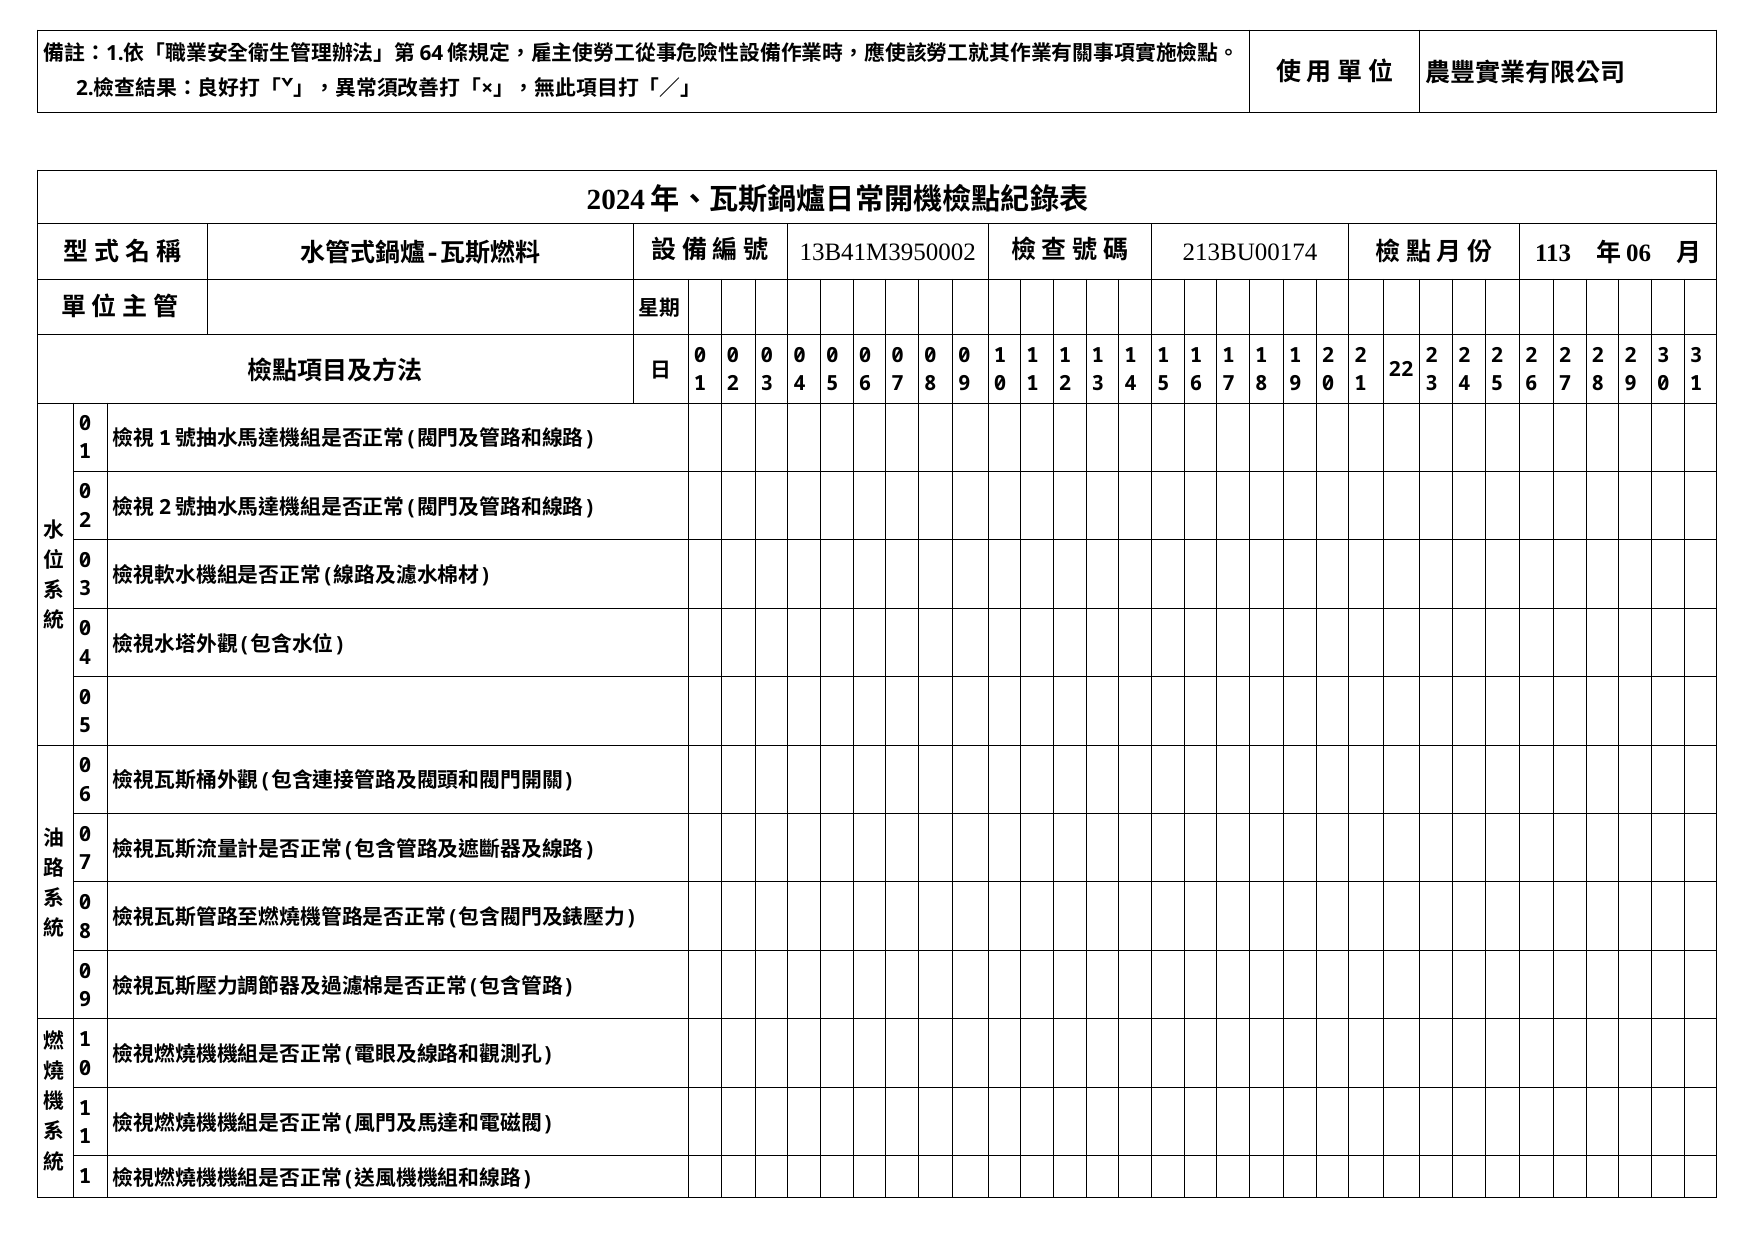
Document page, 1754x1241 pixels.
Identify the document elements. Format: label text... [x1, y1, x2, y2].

table_cell 檢視水塔外觀(包含水位) [108, 609, 688, 676]
table_cell 12 [1054, 335, 1086, 402]
table_cell 檢視軟水機組是否正常(線路及濾水棉材) [108, 540, 688, 608]
table_cell [1486, 1088, 1519, 1155]
table_cell 28 [1587, 335, 1618, 402]
table_cell 21 [1349, 335, 1383, 402]
table_cell [1119, 404, 1151, 471]
table_cell 16 [1185, 335, 1216, 402]
table_cell 13 [1087, 335, 1118, 402]
table_cell [1317, 677, 1348, 744]
table_cell [1453, 609, 1485, 676]
table_cell [1250, 746, 1283, 813]
table_cell [953, 882, 988, 950]
table_cell [1349, 746, 1383, 813]
table_cell [1250, 677, 1283, 744]
table_cell [1021, 951, 1053, 1018]
table_cell [1619, 609, 1651, 676]
table_cell [1152, 1088, 1184, 1155]
table_cell [1420, 609, 1452, 676]
table_cell [722, 882, 755, 950]
table_cell [1619, 280, 1651, 334]
table_cell [1384, 882, 1419, 950]
table_cell 油 路 系 統 [38, 746, 73, 1018]
table_cell [1119, 677, 1151, 744]
table_cell [919, 540, 952, 608]
table_cell [1554, 280, 1586, 334]
table_cell [919, 609, 952, 676]
table_cell 檢點項目及方法 [38, 335, 633, 402]
table_cell 24 [1453, 335, 1485, 402]
table_cell [1554, 1088, 1586, 1155]
table_cell [1349, 609, 1383, 676]
table_cell [1587, 280, 1618, 334]
table_cell [1119, 1156, 1151, 1197]
table_cell [788, 404, 820, 471]
table_cell [1284, 404, 1316, 471]
table_cell [1554, 540, 1586, 608]
table_cell [854, 1156, 885, 1197]
table_cell [1685, 951, 1716, 1018]
table_cell [1185, 404, 1216, 471]
table_cell [1087, 280, 1118, 334]
table_cell 07 [74, 814, 107, 881]
table_cell [1217, 472, 1249, 539]
table_cell [1652, 1019, 1684, 1087]
table_cell [1486, 814, 1519, 881]
table_cell [1453, 746, 1485, 813]
table_cell [1587, 814, 1618, 881]
table_cell [756, 280, 787, 334]
table_cell 27 [1554, 335, 1586, 402]
table_cell [1520, 404, 1553, 471]
table_cell [1384, 814, 1419, 881]
table_cell [821, 1156, 853, 1197]
table_cell [1250, 280, 1283, 334]
table_cell [989, 1019, 1020, 1087]
table_cell [1685, 540, 1716, 608]
table_cell [1520, 609, 1553, 676]
table_cell [1349, 882, 1383, 950]
table_cell [1054, 280, 1086, 334]
table_cell [886, 746, 918, 813]
table_cell [1284, 540, 1316, 608]
table_cell [1384, 951, 1419, 1018]
table_cell [1021, 472, 1053, 539]
table_cell [1054, 951, 1086, 1018]
table_cell [1087, 677, 1118, 744]
table_cell [1652, 814, 1684, 881]
table_cell 04 [788, 335, 820, 402]
table_cell [1217, 1156, 1249, 1197]
table_cell [1349, 677, 1383, 744]
table_cell [1652, 609, 1684, 676]
table_cell [1384, 609, 1419, 676]
table_cell [1520, 1088, 1553, 1155]
table_cell [953, 404, 988, 471]
table_cell [1317, 609, 1348, 676]
table_cell [1420, 1156, 1452, 1197]
table_cell [1420, 951, 1452, 1018]
table_cell 06 [854, 335, 885, 402]
table_cell [1217, 404, 1249, 471]
table_cell [1685, 1019, 1716, 1087]
table_cell [1021, 1088, 1053, 1155]
table_cell [1486, 1156, 1519, 1197]
table_cell [1217, 540, 1249, 608]
table_cell [1054, 882, 1086, 950]
table_cell 19 [1284, 335, 1316, 402]
table_cell [854, 1019, 885, 1087]
table_cell [1021, 1156, 1053, 1197]
table_cell [756, 1156, 787, 1197]
table_cell [108, 677, 688, 744]
table_cell [1250, 882, 1283, 950]
table_cell [1284, 814, 1316, 881]
table_cell [919, 814, 952, 881]
table_cell [854, 609, 885, 676]
table_cell 05 [821, 335, 853, 402]
table_cell [1185, 677, 1216, 744]
table_cell 備註：1.依「職業安全衛生管理辦法」第64條規定，雇主使勞工從事危險性設備作業時，應使該勞工就其作業有關事項實施檢點。 2.檢查結果：良好打「ˇ」，異常須改善打「×」，無此項目打「∕」 [38, 31, 1249, 112]
table_cell [1250, 1019, 1283, 1087]
table_cell 10 [74, 1019, 107, 1087]
table_cell [1685, 609, 1716, 676]
table_cell [788, 746, 820, 813]
table_cell [1384, 746, 1419, 813]
table_cell [989, 540, 1020, 608]
table_cell [722, 280, 755, 334]
table_cell [1250, 540, 1283, 608]
table_cell [1619, 882, 1651, 950]
table_cell [722, 540, 755, 608]
table_cell [1619, 814, 1651, 881]
table_cell [1217, 677, 1249, 744]
table_cell [1587, 1156, 1618, 1197]
table_cell [1119, 540, 1151, 608]
table_cell 使 用 單 位 [1250, 31, 1419, 112]
table_cell [1520, 540, 1553, 608]
table_cell [1384, 1156, 1419, 1197]
table_cell 25 [1486, 335, 1519, 402]
table_cell [788, 951, 820, 1018]
table_cell [1619, 1156, 1651, 1197]
table_cell [1217, 951, 1249, 1018]
table_cell 213BU00174 [1152, 224, 1348, 279]
table_cell 04 [74, 609, 107, 676]
table_cell [1317, 404, 1348, 471]
table_cell [1119, 472, 1151, 539]
table_cell [821, 677, 853, 744]
table_cell [1087, 1019, 1118, 1087]
table_cell [821, 472, 853, 539]
table_cell [1486, 951, 1519, 1018]
table_cell [1652, 472, 1684, 539]
table_cell [989, 609, 1020, 676]
table_cell [821, 540, 853, 608]
table_cell [1453, 814, 1485, 881]
table_cell [1250, 404, 1283, 471]
table_cell [1152, 882, 1184, 950]
table_cell [1317, 746, 1348, 813]
table_cell [1152, 540, 1184, 608]
table_cell [1520, 951, 1553, 1018]
table_cell [1619, 540, 1651, 608]
table_cell [1554, 951, 1586, 1018]
table_cell [1054, 746, 1086, 813]
table_cell [1652, 951, 1684, 1018]
table_cell [1185, 1156, 1216, 1197]
table_cell [1554, 746, 1586, 813]
table_cell [1384, 280, 1419, 334]
table_cell [886, 609, 918, 676]
table_cell [1486, 472, 1519, 539]
table_cell [1587, 1088, 1618, 1155]
table_cell [689, 540, 721, 608]
table_cell 23 [1420, 335, 1452, 402]
table_cell [1420, 472, 1452, 539]
table_cell [953, 814, 988, 881]
table_cell 燃 燒 機系 統 [38, 1019, 73, 1197]
table_cell [1119, 609, 1151, 676]
table_cell [1652, 746, 1684, 813]
table_cell [689, 280, 721, 334]
table_cell [1119, 1088, 1151, 1155]
table_cell [1284, 677, 1316, 744]
table_cell [1317, 472, 1348, 539]
table_cell [1317, 814, 1348, 881]
table_cell [1021, 609, 1053, 676]
table_cell [1185, 746, 1216, 813]
table_cell [854, 472, 885, 539]
table_cell [756, 609, 787, 676]
table_cell [886, 1019, 918, 1087]
table_cell [788, 1088, 820, 1155]
table_cell [1152, 677, 1184, 744]
table_cell [886, 882, 918, 950]
table_cell [1185, 540, 1216, 608]
table_cell [1652, 1156, 1684, 1197]
table_cell [953, 746, 988, 813]
table_cell [1453, 472, 1485, 539]
table_cell 26 [1520, 335, 1553, 402]
table_cell [1554, 882, 1586, 950]
table_cell [1152, 609, 1184, 676]
table_cell 31 [1685, 335, 1716, 402]
table_cell [1250, 951, 1283, 1018]
table_cell [1652, 540, 1684, 608]
table_cell [1420, 1088, 1452, 1155]
table_cell [1554, 1156, 1586, 1197]
table_cell [1250, 1088, 1283, 1155]
table_cell [821, 746, 853, 813]
table_cell [689, 404, 721, 471]
table_cell [821, 814, 853, 881]
table_cell [1685, 746, 1716, 813]
table_cell [1284, 1156, 1316, 1197]
table_cell [1217, 280, 1249, 334]
table_cell [1587, 1019, 1618, 1087]
table_cell 22 [1384, 335, 1419, 402]
table_cell [788, 609, 820, 676]
table_cell [854, 540, 885, 608]
table_cell [1054, 1019, 1086, 1087]
table_cell [821, 1019, 853, 1087]
table_cell [1520, 814, 1553, 881]
table_cell [989, 814, 1020, 881]
table_cell [886, 814, 918, 881]
table_cell [821, 609, 853, 676]
table_cell [953, 472, 988, 539]
table_cell [1152, 1019, 1184, 1087]
table_cell [1587, 882, 1618, 950]
table_cell [1520, 280, 1553, 334]
table_cell [1685, 1156, 1716, 1197]
table_cell [756, 472, 787, 539]
table_cell [722, 472, 755, 539]
table_cell 農豐實業有限公司 [1420, 31, 1716, 112]
table_cell [1087, 746, 1118, 813]
table_cell [689, 677, 721, 744]
table_cell 20 [1317, 335, 1348, 402]
table_cell 113 年06 月 [1520, 224, 1716, 279]
table_cell [1021, 882, 1053, 950]
table_cell 檢視燃燒機機組是否正常(電眼及線路和觀測孔) [108, 1019, 688, 1087]
table_cell [919, 1088, 952, 1155]
table_cell [1587, 677, 1618, 744]
table_cell [788, 280, 820, 334]
table_cell [1652, 404, 1684, 471]
table_cell 03 [74, 540, 107, 608]
table_cell [1554, 609, 1586, 676]
table_cell [208, 280, 633, 334]
table_cell [1021, 746, 1053, 813]
table_cell [1619, 1088, 1651, 1155]
table_cell [788, 814, 820, 881]
table_cell [1250, 814, 1283, 881]
table_cell [1021, 677, 1053, 744]
table_cell [1152, 951, 1184, 1018]
table_cell [886, 951, 918, 1018]
table_cell [1152, 746, 1184, 813]
table_cell [1217, 746, 1249, 813]
table_cell [1349, 280, 1383, 334]
table_cell [1652, 280, 1684, 334]
table_cell [1619, 472, 1651, 539]
table_cell [953, 1088, 988, 1155]
table_cell [722, 404, 755, 471]
table_cell [1317, 1156, 1348, 1197]
table_cell [788, 882, 820, 950]
table_cell [1486, 280, 1519, 334]
table_cell [1317, 280, 1348, 334]
table_cell [919, 404, 952, 471]
table_cell [689, 882, 721, 950]
table_cell 15 [1152, 335, 1184, 402]
table_cell [1619, 746, 1651, 813]
table_cell [1587, 472, 1618, 539]
table_cell [756, 746, 787, 813]
table_cell [1384, 1019, 1419, 1087]
table_cell 檢視瓦斯管路至燃燒機管路是否正常(包含閥門及錶壓力) [108, 882, 688, 950]
table_cell [1349, 1088, 1383, 1155]
table_cell [1384, 404, 1419, 471]
table_cell [1054, 814, 1086, 881]
table_cell [953, 1156, 988, 1197]
table_cell [1453, 1156, 1485, 1197]
table_cell [788, 540, 820, 608]
table_cell [689, 609, 721, 676]
table_cell 檢視1號抽水馬達機組是否正常(閥門及管路和線路) [108, 404, 688, 471]
table_cell 07 [886, 335, 918, 402]
table_cell [1185, 280, 1216, 334]
table_cell [1185, 814, 1216, 881]
table_cell [788, 1156, 820, 1197]
table_cell [1520, 677, 1553, 744]
table_cell 11 [1021, 335, 1053, 402]
table_cell [854, 951, 885, 1018]
table_cell [1619, 677, 1651, 744]
table_cell [1619, 404, 1651, 471]
table_cell [1587, 746, 1618, 813]
table_cell [1185, 1019, 1216, 1087]
table_cell [1587, 951, 1618, 1018]
table_cell [1349, 814, 1383, 881]
table_cell [1087, 472, 1118, 539]
table_cell [1420, 677, 1452, 744]
table_cell [722, 814, 755, 881]
table_cell [1486, 677, 1519, 744]
table_cell [1453, 540, 1485, 608]
table_cell [1453, 280, 1485, 334]
table_cell [1349, 404, 1383, 471]
table_cell [989, 746, 1020, 813]
table_cell [1486, 404, 1519, 471]
table_cell [1119, 1019, 1151, 1087]
table_cell [919, 677, 952, 744]
table_cell [1384, 677, 1419, 744]
table_cell 13B41M3950002 [788, 224, 988, 279]
table_cell [1021, 1019, 1053, 1087]
table_cell [689, 1088, 721, 1155]
table_cell 09 [953, 335, 988, 402]
table_cell 1 [74, 1156, 107, 1197]
table_cell [1317, 882, 1348, 950]
table_cell [756, 540, 787, 608]
table_cell [689, 814, 721, 881]
table_cell 02 [74, 472, 107, 539]
table_cell [1349, 1019, 1383, 1087]
table_cell [722, 951, 755, 1018]
table_cell 29 [1619, 335, 1651, 402]
table_cell [953, 540, 988, 608]
table_cell 設 備 編 號 [634, 224, 787, 279]
table_cell 檢視燃燒機機組是否正常(送風機機組和線路) [108, 1156, 688, 1197]
table_cell [953, 609, 988, 676]
table_cell [756, 1019, 787, 1087]
table_cell [1284, 280, 1316, 334]
table_cell [1021, 540, 1053, 608]
table_cell [1152, 814, 1184, 881]
table_cell [919, 1156, 952, 1197]
table_cell [1349, 951, 1383, 1018]
table_cell 18 [1250, 335, 1283, 402]
table_cell [1420, 814, 1452, 881]
table_cell [788, 1019, 820, 1087]
table_cell [1152, 1156, 1184, 1197]
table_cell [1087, 882, 1118, 950]
table_cell [1554, 472, 1586, 539]
table_cell [1420, 404, 1452, 471]
table_cell 檢視燃燒機機組是否正常(風門及馬達和電磁閥) [108, 1088, 688, 1155]
table_cell [1250, 1156, 1283, 1197]
table_cell 日 [634, 335, 688, 402]
table_cell [1284, 882, 1316, 950]
table_cell [1349, 1156, 1383, 1197]
table_cell [756, 1088, 787, 1155]
table_cell 09 [74, 951, 107, 1018]
table_cell 檢視瓦斯壓力調節器及過濾棉是否正常(包含管路) [108, 951, 688, 1018]
table_cell [1453, 1019, 1485, 1087]
table_cell [1520, 882, 1553, 950]
table_cell [756, 404, 787, 471]
table_cell [1284, 1019, 1316, 1087]
table_cell 10 [989, 335, 1020, 402]
table_cell [1652, 1088, 1684, 1155]
table_cell [1284, 609, 1316, 676]
table_cell [1384, 1088, 1419, 1155]
table_cell [1554, 814, 1586, 881]
table_cell [689, 1019, 721, 1087]
table_cell [1284, 746, 1316, 813]
table_cell [1420, 746, 1452, 813]
table_cell [756, 882, 787, 950]
table_cell [1217, 882, 1249, 950]
table_cell [1284, 951, 1316, 1018]
table_cell [1119, 746, 1151, 813]
table_cell [919, 746, 952, 813]
table_cell [989, 404, 1020, 471]
table_cell [919, 1019, 952, 1087]
table_cell [756, 677, 787, 744]
table_cell [1619, 951, 1651, 1018]
table_cell [1420, 1019, 1452, 1087]
table_cell [1185, 951, 1216, 1018]
table_cell [854, 814, 885, 881]
table_cell 03 [756, 335, 787, 402]
table_cell 02 [722, 335, 755, 402]
table_cell [1087, 1088, 1118, 1155]
table_cell [722, 1156, 755, 1197]
table_cell [989, 951, 1020, 1018]
table_cell [989, 677, 1020, 744]
table_cell [1520, 472, 1553, 539]
table_cell [1685, 677, 1716, 744]
table_cell [1486, 540, 1519, 608]
table_cell [1453, 677, 1485, 744]
table_cell [1119, 814, 1151, 881]
table_header 2024年、瓦斯鍋爐日常開機檢點紀錄表 [38, 171, 1716, 223]
table_cell [1587, 404, 1618, 471]
table_cell [1054, 1156, 1086, 1197]
table_cell [1554, 677, 1586, 744]
table_cell [788, 472, 820, 539]
table_cell [1317, 1088, 1348, 1155]
table_cell [1587, 540, 1618, 608]
table_cell [886, 472, 918, 539]
table_cell [1185, 1088, 1216, 1155]
table_cell [1054, 677, 1086, 744]
table_cell [756, 814, 787, 881]
table_cell [1119, 280, 1151, 334]
table_cell [886, 677, 918, 744]
table_cell [1217, 1088, 1249, 1155]
table_cell [1054, 540, 1086, 608]
table_cell [953, 1019, 988, 1087]
table_cell [1021, 814, 1053, 881]
table_cell [989, 882, 1020, 950]
table_cell [1486, 1019, 1519, 1087]
table_cell [1554, 1019, 1586, 1087]
table_cell [886, 540, 918, 608]
table_cell [989, 280, 1020, 334]
table_cell [1185, 882, 1216, 950]
table_cell [1317, 951, 1348, 1018]
table_cell 05 [74, 677, 107, 744]
table_cell [854, 404, 885, 471]
table_cell 水 位 系 統 [38, 404, 73, 744]
table_cell 14 [1119, 335, 1151, 402]
table_cell [1152, 472, 1184, 539]
table_cell [989, 1088, 1020, 1155]
table_cell [1685, 814, 1716, 881]
table_cell [1685, 472, 1716, 539]
table_cell [1384, 472, 1419, 539]
table_cell [1217, 814, 1249, 881]
table_cell 水管式鍋爐-瓦斯燃料 [208, 224, 633, 279]
table_cell [1119, 951, 1151, 1018]
table_cell [1420, 280, 1452, 334]
table_cell [953, 951, 988, 1018]
table_cell [1453, 1088, 1485, 1155]
table_cell 檢視瓦斯桶外觀(包含連接管路及閥頭和閥門開關) [108, 746, 688, 813]
table_cell [1087, 404, 1118, 471]
table_cell [1250, 609, 1283, 676]
table_cell [756, 951, 787, 1018]
table_cell [722, 746, 755, 813]
table_cell [821, 404, 853, 471]
table_cell [1119, 882, 1151, 950]
table_cell 檢視瓦斯流量計是否正常(包含管路及遮斷器及線路) [108, 814, 688, 881]
table_cell 01 [689, 335, 721, 402]
table_cell [1520, 1019, 1553, 1087]
table_cell [886, 1156, 918, 1197]
table_cell [1685, 404, 1716, 471]
table_cell [919, 882, 952, 950]
table_cell [854, 882, 885, 950]
table_cell [1087, 540, 1118, 608]
table_cell [919, 951, 952, 1018]
table_cell [886, 404, 918, 471]
table_cell [1384, 540, 1419, 608]
table_cell [1054, 609, 1086, 676]
table_cell [989, 472, 1020, 539]
table_cell [1087, 1156, 1118, 1197]
table_cell [1349, 540, 1383, 608]
table_cell [953, 677, 988, 744]
table_cell [1217, 609, 1249, 676]
table_cell [722, 609, 755, 676]
table_cell [1317, 1019, 1348, 1087]
table_cell 檢 查 號 碼 [989, 224, 1151, 279]
table_cell [1284, 1088, 1316, 1155]
table_cell [1619, 1019, 1651, 1087]
table_cell [1317, 540, 1348, 608]
table_cell [1152, 404, 1184, 471]
table_cell [821, 882, 853, 950]
table_cell [854, 1088, 885, 1155]
table_cell 06 [74, 746, 107, 813]
table_cell [788, 677, 820, 744]
table_cell 單 位 主 管 [38, 280, 207, 334]
table_cell [1054, 1088, 1086, 1155]
table_cell [1520, 746, 1553, 813]
table_cell 08 [919, 335, 952, 402]
table_cell [1685, 882, 1716, 950]
table_cell 17 [1217, 335, 1249, 402]
table_cell [1453, 951, 1485, 1018]
table_cell [689, 472, 721, 539]
table_cell [1250, 472, 1283, 539]
table_cell [1685, 1088, 1716, 1155]
table_cell [1185, 609, 1216, 676]
table_cell [886, 280, 918, 334]
table_cell [722, 677, 755, 744]
table_cell [1152, 280, 1184, 334]
table_cell [1349, 472, 1383, 539]
table_cell 30 [1652, 335, 1684, 402]
table_cell [854, 746, 885, 813]
table_cell [1284, 472, 1316, 539]
table_cell [1652, 677, 1684, 744]
table_cell [919, 280, 952, 334]
table_cell 型 式 名 稱 [38, 224, 207, 279]
table_cell [919, 472, 952, 539]
table_cell [1087, 814, 1118, 881]
table_cell [1453, 404, 1485, 471]
table_cell [1185, 472, 1216, 539]
table_cell [1021, 404, 1053, 471]
table_cell [1486, 609, 1519, 676]
table_cell [989, 1156, 1020, 1197]
table_cell [689, 951, 721, 1018]
table_cell 檢視2號抽水馬達機組是否正常(閥門及管路和線路) [108, 472, 688, 539]
table_cell [1420, 540, 1452, 608]
table_cell [953, 280, 988, 334]
table_cell [1087, 951, 1118, 1018]
table_cell [854, 280, 885, 334]
table_cell [1685, 280, 1716, 334]
table_cell [1453, 882, 1485, 950]
table_cell [854, 677, 885, 744]
table_cell [1021, 280, 1053, 334]
table_cell [1520, 1156, 1553, 1197]
table_cell [1652, 882, 1684, 950]
table_cell [722, 1088, 755, 1155]
table_cell 11 [74, 1088, 107, 1155]
table_cell [689, 1156, 721, 1197]
table_cell [1486, 746, 1519, 813]
table_cell [1054, 404, 1086, 471]
table_cell [821, 280, 853, 334]
table_cell 08 [74, 882, 107, 950]
table_cell [886, 1088, 918, 1155]
table_cell [1587, 609, 1618, 676]
table_cell [689, 746, 721, 813]
table_cell [821, 1088, 853, 1155]
table_cell [1554, 404, 1586, 471]
table_cell [1217, 1019, 1249, 1087]
table_cell 星期 [634, 280, 688, 334]
table_cell [1087, 609, 1118, 676]
table_cell [1054, 472, 1086, 539]
table_cell [821, 951, 853, 1018]
table_cell [722, 1019, 755, 1087]
table_cell [1420, 882, 1452, 950]
table_cell 檢 點 月 份 [1349, 224, 1519, 279]
table_cell [1486, 882, 1519, 950]
table_cell 01 [74, 404, 107, 471]
